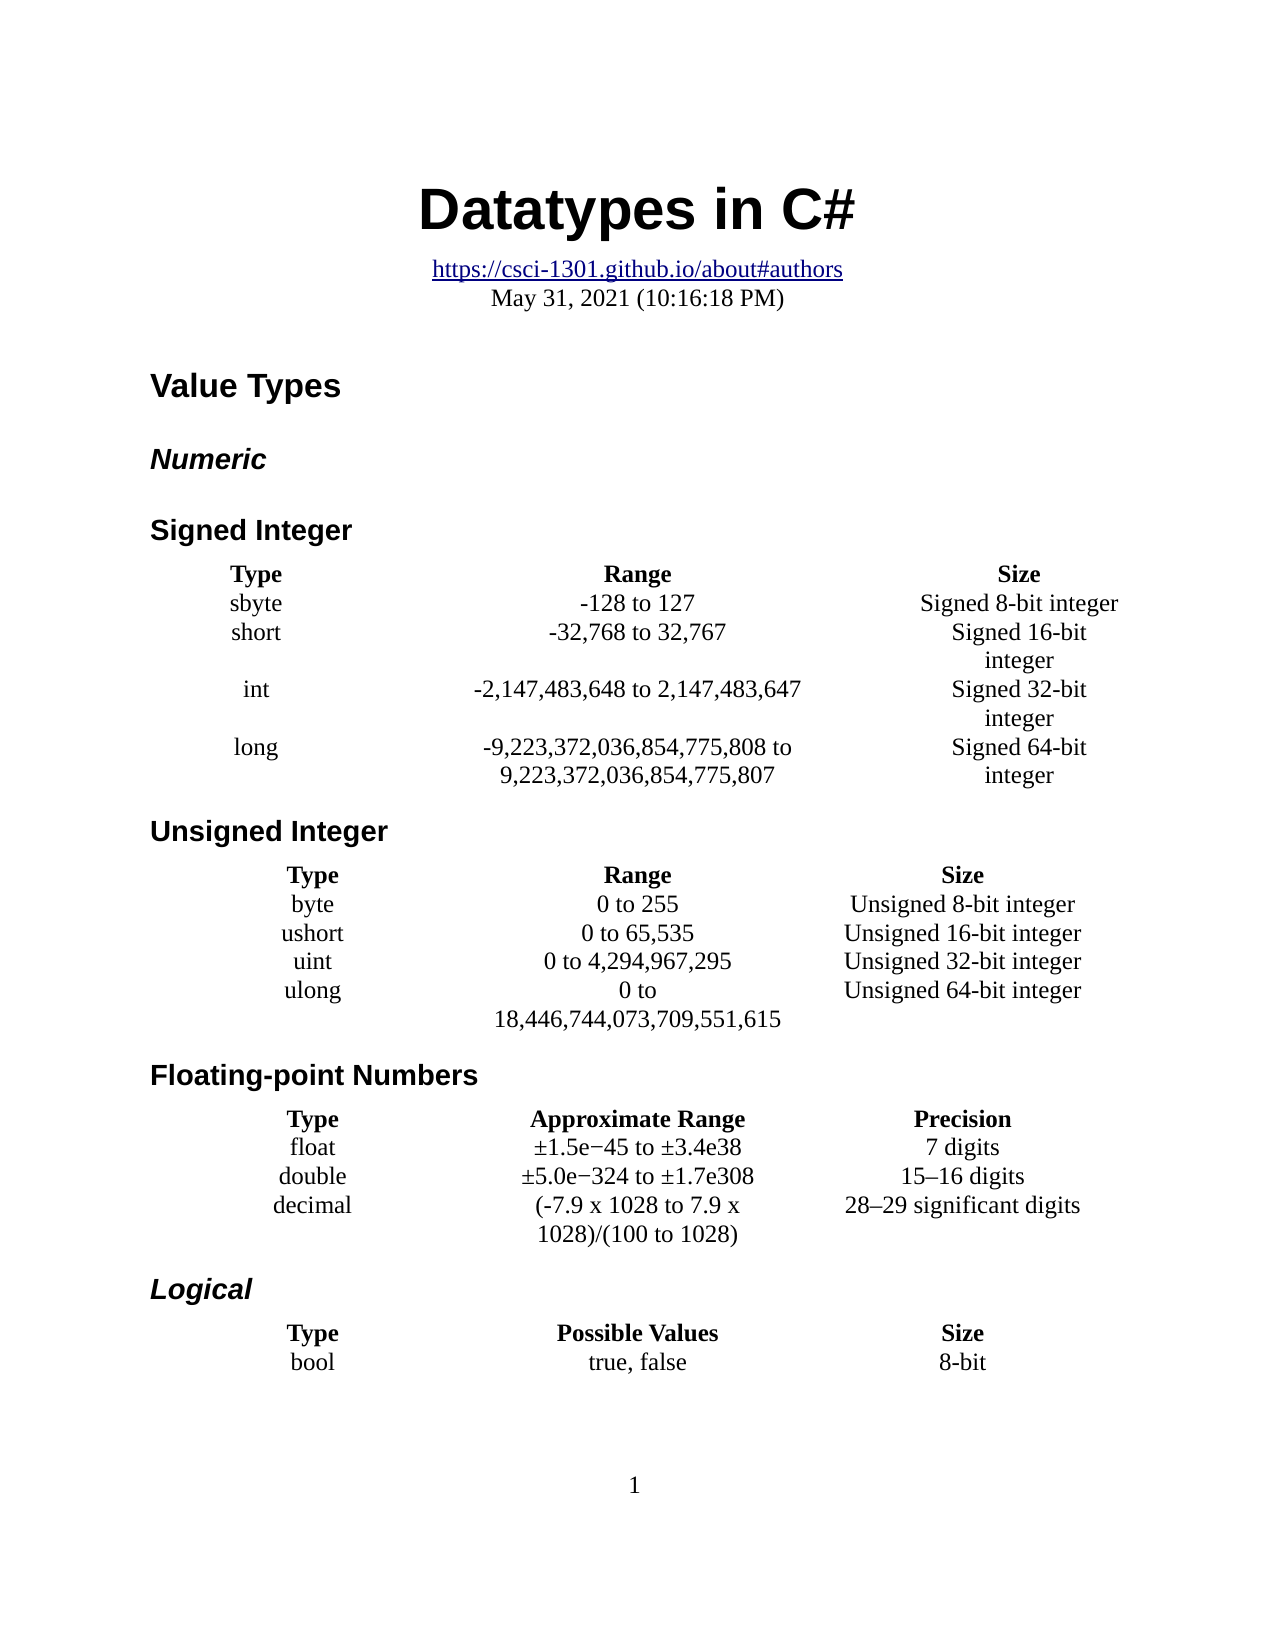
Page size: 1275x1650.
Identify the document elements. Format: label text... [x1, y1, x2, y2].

table_cell Unsigned 64-bit integer [800, 975, 1125, 1033]
table_cell bool [150, 1347, 475, 1376]
table_cell 15–16 digits [800, 1161, 1125, 1190]
table_header Range [362, 559, 913, 588]
subtitle Signed Integer [150, 513, 1125, 547]
table_cell Signed 32-bit integer [913, 674, 1125, 732]
table_cell Signed 8-bit integer [913, 588, 1125, 617]
table_cell (-7.9 x 1028 to 7.9 x 1028)/(100 to 1028) [475, 1190, 800, 1247]
table_header Size [800, 1319, 1125, 1347]
table_header Type [150, 1104, 475, 1132]
table_header Approximate Range [475, 1104, 800, 1132]
table_cell 28–29 significant digits [800, 1190, 1125, 1247]
text May 31, 2021 (10:16:18 PM) [150, 283, 1125, 312]
table_cell Unsigned 32-bit integer [800, 946, 1125, 975]
table_cell byte [150, 889, 475, 918]
table_cell int [150, 674, 362, 732]
table_cell float [150, 1133, 475, 1161]
table_cell Signed 64-bit integer [913, 732, 1125, 789]
table_cell Signed 16-bit integer [913, 617, 1125, 674]
table_cell 0 to 18,446,744,073,709,551,615 [475, 975, 800, 1033]
table_header Type [150, 1319, 475, 1347]
table_cell -32,768 to 32,767 [362, 617, 913, 674]
table_cell ±5.0e−324 to ±1.7e308 [475, 1161, 800, 1190]
table_cell sbyte [150, 588, 362, 617]
table_cell uint [150, 946, 475, 975]
table_cell double [150, 1161, 475, 1190]
subtitle Floating-point Numbers [150, 1058, 1125, 1091]
table_cell -2,147,483,648 to 2,147,483,647 [362, 674, 913, 732]
table_cell 7 digits [800, 1133, 1125, 1161]
table_cell Unsigned 8-bit integer [800, 889, 1125, 918]
subtitle Logical [150, 1272, 1125, 1306]
table_cell short [150, 617, 362, 674]
table_cell -128 to 127 [362, 588, 913, 617]
subtitle Numeric [150, 442, 1125, 476]
table_cell decimal [150, 1190, 475, 1247]
title Datatypes in C# [150, 175, 1125, 242]
table_header Type [150, 559, 362, 588]
table_cell 0 to 65,535 [475, 918, 800, 946]
table_cell 0 to 4,294,967,295 [475, 946, 800, 975]
table_cell -9,223,372,036,854,775,808 to 9,223,372,036,854,775,807 [362, 732, 913, 789]
table_cell 8-bit [800, 1347, 1125, 1376]
table_cell long [150, 732, 362, 789]
table_header Precision [800, 1104, 1125, 1132]
text https://csci-1301.github.io/about#authors [150, 254, 1125, 283]
table_cell Unsigned 16-bit integer [800, 918, 1125, 946]
table_cell ulong [150, 975, 475, 1033]
subtitle Unsigned Integer [150, 814, 1125, 848]
table_header Size [913, 559, 1125, 588]
table_header Size [800, 860, 1125, 889]
table_header Type [150, 860, 475, 889]
table_header Possible Values [475, 1319, 800, 1347]
table_cell ushort [150, 918, 475, 946]
subtitle Value Types [150, 366, 1125, 404]
table_cell ±1.5e−45 to ±3.4e38 [475, 1133, 800, 1161]
table_header Range [475, 860, 800, 889]
table_cell true, false [475, 1347, 800, 1376]
table_cell 0 to 255 [475, 889, 800, 918]
